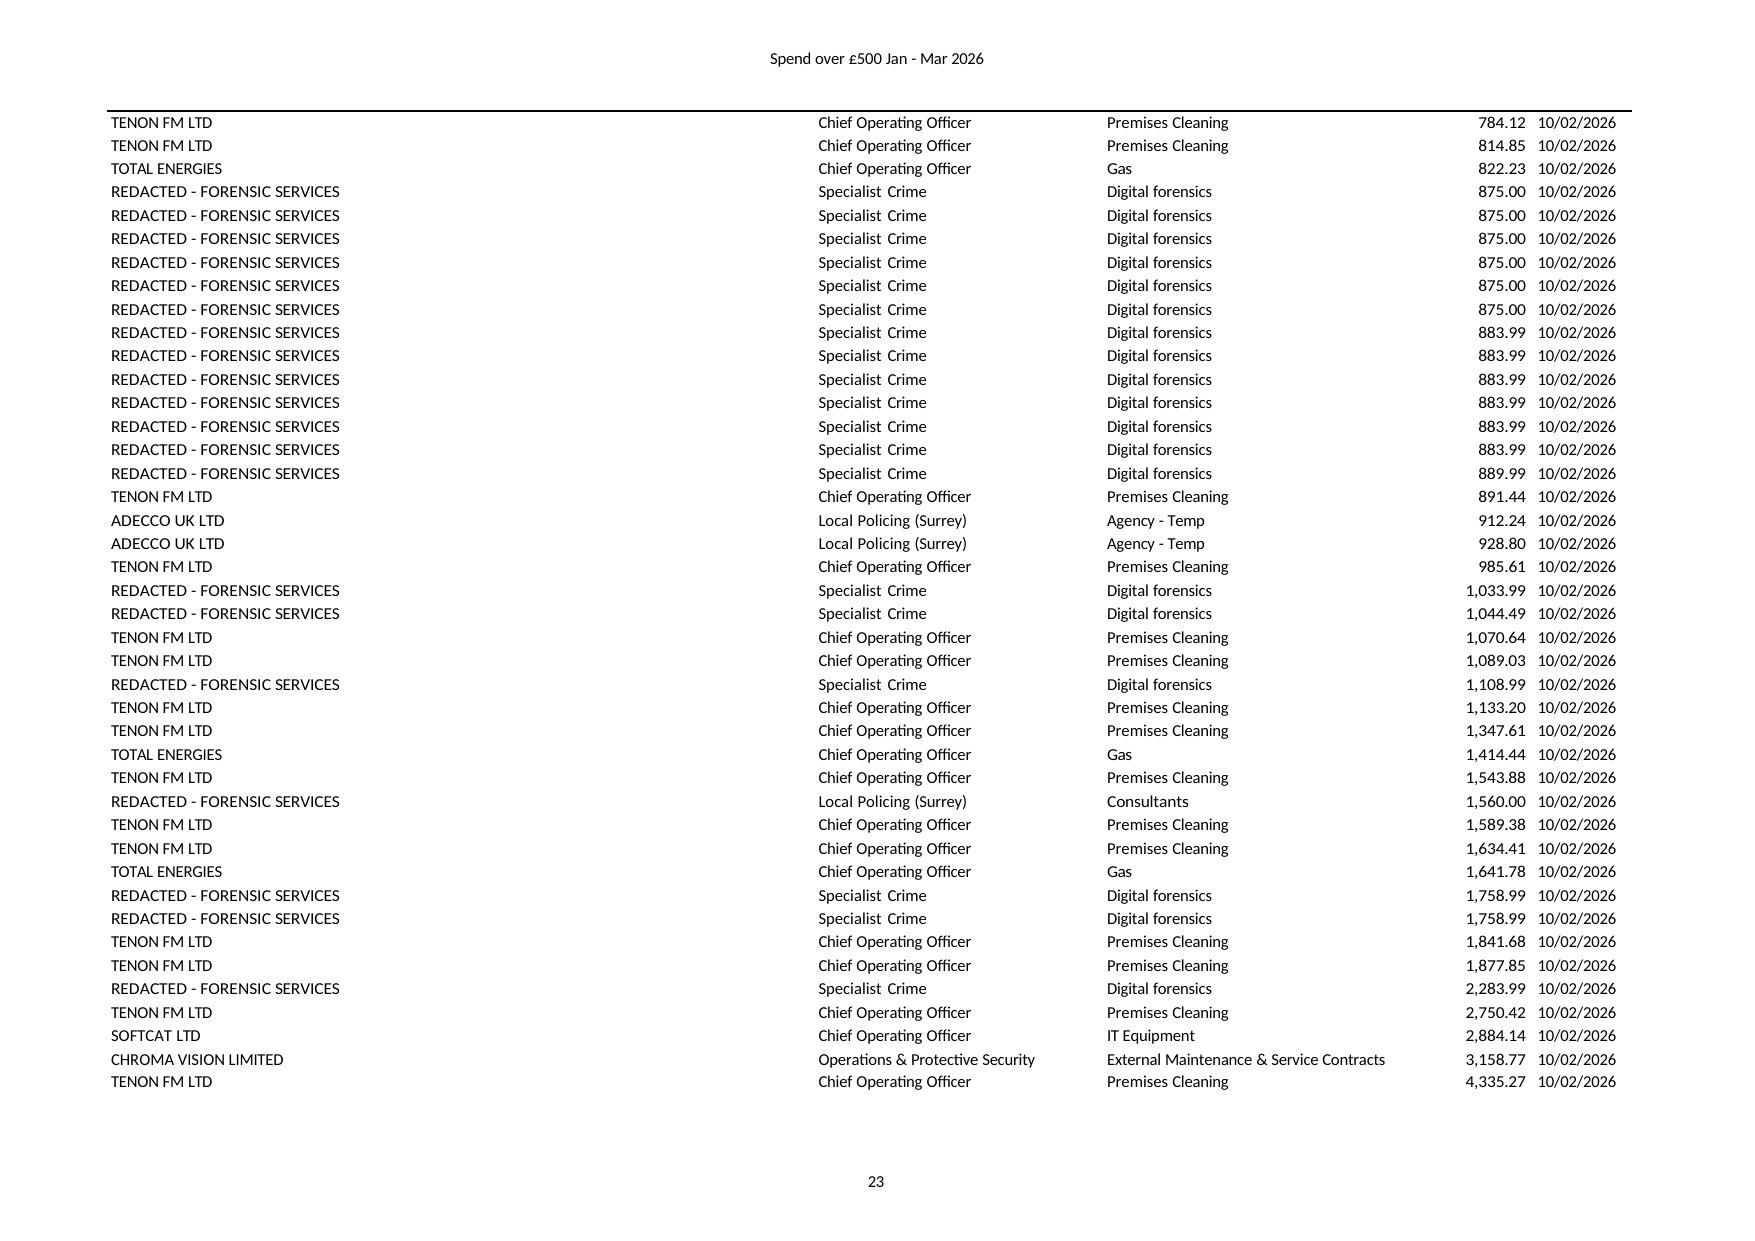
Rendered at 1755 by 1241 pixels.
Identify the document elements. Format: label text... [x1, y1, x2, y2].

table_cell 883.99 [1414, 438, 1533, 462]
table_cell 985.61 [1414, 555, 1533, 579]
table_cell REDACTED - FORENSIC SERVICES [107, 579, 814, 602]
table_cell TOTAL ENERGIES [107, 157, 814, 180]
table_cell Digital forensics [1103, 438, 1413, 462]
table_cell 2,884.14 [1414, 1024, 1533, 1048]
table_cell Premises Cleaning [1103, 1001, 1413, 1024]
table_cell 784.12 [1414, 112, 1533, 133]
table_cell 1,033.99 [1414, 579, 1533, 602]
table_cell 10/02/2026 [1534, 977, 1632, 1001]
table_cell 3,158.77 [1414, 1048, 1533, 1071]
table_cell External Maintenance & Service Contracts [1103, 1048, 1413, 1071]
table_cell Specialist Crime [814, 884, 1103, 907]
table_cell 10/02/2026 [1534, 204, 1632, 227]
table_cell REDACTED - FORENSIC SERVICES [107, 438, 814, 462]
table_cell Chief Operating Officer [814, 743, 1103, 766]
table_cell 1,841.68 [1414, 930, 1533, 954]
table_cell Premises Cleaning [1103, 813, 1413, 837]
table_cell 928.80 [1414, 532, 1533, 555]
table_cell TENON FM LTD [107, 626, 814, 649]
table_cell REDACTED - FORENSIC SERVICES [107, 180, 814, 204]
table_cell Premises Cleaning [1103, 696, 1413, 719]
table_cell Digital forensics [1103, 884, 1413, 907]
table_cell Chief Operating Officer [814, 954, 1103, 977]
table_cell Chief Operating Officer [814, 134, 1103, 157]
table_cell Digital forensics [1103, 345, 1413, 368]
table_cell Specialist Crime [814, 227, 1103, 251]
table_cell TENON FM LTD [107, 930, 814, 954]
table_cell REDACTED - FORENSIC SERVICES [107, 673, 814, 696]
table_cell 10/02/2026 [1534, 790, 1632, 813]
table_cell 10/02/2026 [1534, 766, 1632, 790]
table_cell ADECCO UK LTD [107, 532, 814, 555]
table_cell 822.23 [1414, 157, 1533, 180]
table_cell SOFTCAT LTD [107, 1024, 814, 1048]
table_cell Local Policing (Surrey) [814, 790, 1103, 813]
table_cell REDACTED - FORENSIC SERVICES [107, 790, 814, 813]
table_cell 10/02/2026 [1534, 227, 1632, 251]
table_cell TENON FM LTD [107, 1001, 814, 1024]
table_cell 1,758.99 [1414, 884, 1533, 907]
table_cell 10/02/2026 [1534, 462, 1632, 485]
table_cell Digital forensics [1103, 298, 1413, 321]
table_cell 912.24 [1414, 509, 1533, 532]
table_cell 10/02/2026 [1534, 860, 1632, 883]
table_cell Premises Cleaning [1103, 837, 1413, 860]
table_cell Chief Operating Officer [814, 1024, 1103, 1048]
table_cell 889.99 [1414, 462, 1533, 485]
table_cell 2,283.99 [1414, 977, 1533, 1001]
table_cell 10/02/2026 [1534, 743, 1632, 766]
table_cell Chief Operating Officer [814, 626, 1103, 649]
table_cell 10/02/2026 [1534, 602, 1632, 626]
table_cell 10/02/2026 [1534, 720, 1632, 743]
table_cell 1,133.20 [1414, 696, 1533, 719]
table_cell Chief Operating Officer [814, 837, 1103, 860]
table_cell Local Policing (Surrey) [814, 532, 1103, 555]
table_cell 10/02/2026 [1534, 157, 1632, 180]
table_cell 875.00 [1414, 204, 1533, 227]
table_cell TENON FM LTD [107, 766, 814, 790]
table_cell 883.99 [1414, 391, 1533, 415]
table_cell Specialist Crime [814, 204, 1103, 227]
table_cell Specialist Crime [814, 251, 1103, 274]
table_cell Digital forensics [1103, 415, 1413, 438]
table_cell TENON FM LTD [107, 696, 814, 719]
table_cell Gas [1103, 743, 1413, 766]
table_cell 10/02/2026 [1534, 813, 1632, 837]
table_cell Specialist Crime [814, 180, 1103, 204]
table_cell TENON FM LTD [107, 954, 814, 977]
table_cell REDACTED - FORENSIC SERVICES [107, 345, 814, 368]
table_cell REDACTED - FORENSIC SERVICES [107, 602, 814, 626]
table_cell 1,414.44 [1414, 743, 1533, 766]
table_cell Specialist Crime [814, 298, 1103, 321]
table_cell REDACTED - FORENSIC SERVICES [107, 227, 814, 251]
table_cell Digital forensics [1103, 204, 1413, 227]
table_cell 10/02/2026 [1534, 509, 1632, 532]
table_cell Digital forensics [1103, 391, 1413, 415]
table_cell 10/02/2026 [1534, 298, 1632, 321]
table_cell Chief Operating Officer [814, 1071, 1103, 1093]
table_cell Chief Operating Officer [814, 112, 1103, 133]
table_cell Specialist Crime [814, 579, 1103, 602]
table_cell REDACTED - FORENSIC SERVICES [107, 368, 814, 391]
table_cell REDACTED - FORENSIC SERVICES [107, 977, 814, 1001]
table_cell 10/02/2026 [1534, 1001, 1632, 1024]
table_cell 1,589.38 [1414, 813, 1533, 837]
table_cell 1,089.03 [1414, 649, 1533, 673]
table_cell Premises Cleaning [1103, 485, 1413, 508]
table_cell Digital forensics [1103, 251, 1413, 274]
table_cell 891.44 [1414, 485, 1533, 508]
table_cell Chief Operating Officer [814, 649, 1103, 673]
table_cell Local Policing (Surrey) [814, 509, 1103, 532]
table_cell 10/02/2026 [1534, 837, 1632, 860]
table_cell Agency - Temp [1103, 532, 1413, 555]
table_cell 10/02/2026 [1534, 485, 1632, 508]
table_cell Premises Cleaning [1103, 134, 1413, 157]
table_cell TENON FM LTD [107, 485, 814, 508]
table_cell REDACTED - FORENSIC SERVICES [107, 415, 814, 438]
table_cell Digital forensics [1103, 321, 1413, 344]
table_cell Specialist Crime [814, 368, 1103, 391]
table_cell TENON FM LTD [107, 837, 814, 860]
table_cell 10/02/2026 [1534, 930, 1632, 954]
table_cell REDACTED - FORENSIC SERVICES [107, 251, 814, 274]
table_cell 4,335.27 [1414, 1071, 1533, 1093]
table_cell TENON FM LTD [107, 649, 814, 673]
table_cell Specialist Crime [814, 345, 1103, 368]
table_cell Specialist Crime [814, 462, 1103, 485]
table_cell Digital forensics [1103, 180, 1413, 204]
table_cell 875.00 [1414, 274, 1533, 298]
table_cell Premises Cleaning [1103, 720, 1413, 743]
table_cell REDACTED - FORENSIC SERVICES [107, 298, 814, 321]
table_cell 10/02/2026 [1534, 532, 1632, 555]
table_cell 1,108.99 [1414, 673, 1533, 696]
table_cell 10/02/2026 [1534, 696, 1632, 719]
table_cell 10/02/2026 [1534, 438, 1632, 462]
table_cell ADECCO UK LTD [107, 509, 814, 532]
table_cell 1,070.64 [1414, 626, 1533, 649]
table_cell Specialist Crime [814, 673, 1103, 696]
table_cell 10/02/2026 [1534, 415, 1632, 438]
table_cell TOTAL ENERGIES [107, 743, 814, 766]
table_cell Premises Cleaning [1103, 649, 1413, 673]
table_cell 1,347.61 [1414, 720, 1533, 743]
table_cell 10/02/2026 [1534, 368, 1632, 391]
table_cell 10/02/2026 [1534, 884, 1632, 907]
table_cell 1,543.88 [1414, 766, 1533, 790]
table_cell Digital forensics [1103, 673, 1413, 696]
table_cell TENON FM LTD [107, 134, 814, 157]
table_cell Specialist Crime [814, 321, 1103, 344]
table_cell Chief Operating Officer [814, 157, 1103, 180]
table_cell Chief Operating Officer [814, 485, 1103, 508]
table_cell 883.99 [1414, 345, 1533, 368]
table_cell 1,877.85 [1414, 954, 1533, 977]
table_cell 10/02/2026 [1534, 907, 1632, 930]
table_cell Chief Operating Officer [814, 860, 1103, 883]
table_cell REDACTED - FORENSIC SERVICES [107, 907, 814, 930]
table_cell Digital forensics [1103, 462, 1413, 485]
table_cell Specialist Crime [814, 977, 1103, 1001]
table_cell 10/02/2026 [1534, 626, 1632, 649]
table_cell 10/02/2026 [1534, 1071, 1632, 1093]
table_cell Premises Cleaning [1103, 766, 1413, 790]
table_cell REDACTED - FORENSIC SERVICES [107, 274, 814, 298]
table_cell Specialist Crime [814, 274, 1103, 298]
table_cell Consultants [1103, 790, 1413, 813]
table_cell 10/02/2026 [1534, 251, 1632, 274]
table_cell 10/02/2026 [1534, 112, 1632, 133]
table_cell 10/02/2026 [1534, 274, 1632, 298]
table_cell Agency - Temp [1103, 509, 1413, 532]
table_cell 1,641.78 [1414, 860, 1533, 883]
table_cell Digital forensics [1103, 368, 1413, 391]
table_cell 1,560.00 [1414, 790, 1533, 813]
table_cell TENON FM LTD [107, 112, 814, 133]
table_cell 1,758.99 [1414, 907, 1533, 930]
table_cell Digital forensics [1103, 227, 1413, 251]
table_cell 1,044.49 [1414, 602, 1533, 626]
table_cell 10/02/2026 [1534, 134, 1632, 157]
table_cell Digital forensics [1103, 579, 1413, 602]
table_cell Specialist Crime [814, 415, 1103, 438]
table_cell Specialist Crime [814, 602, 1103, 626]
table_cell TENON FM LTD [107, 720, 814, 743]
table_cell Digital forensics [1103, 907, 1413, 930]
table_cell 883.99 [1414, 415, 1533, 438]
table_cell 10/02/2026 [1534, 579, 1632, 602]
table_cell 883.99 [1414, 368, 1533, 391]
table_cell REDACTED - FORENSIC SERVICES [107, 391, 814, 415]
table_cell Premises Cleaning [1103, 112, 1413, 133]
table_cell 875.00 [1414, 298, 1533, 321]
table_cell Chief Operating Officer [814, 1001, 1103, 1024]
table_cell 10/02/2026 [1534, 649, 1632, 673]
table_cell 2,750.42 [1414, 1001, 1533, 1024]
table_cell Chief Operating Officer [814, 720, 1103, 743]
table_cell 1,634.41 [1414, 837, 1533, 860]
table_cell Premises Cleaning [1103, 954, 1413, 977]
table_cell 875.00 [1414, 227, 1533, 251]
table_cell Gas [1103, 157, 1413, 180]
table_cell Chief Operating Officer [814, 813, 1103, 837]
table_cell IT Equipment [1103, 1024, 1413, 1048]
table_cell TOTAL ENERGIES [107, 860, 814, 883]
table_cell Operations & Protective Security [814, 1048, 1103, 1071]
table_cell Digital forensics [1103, 977, 1413, 1001]
table_cell 875.00 [1414, 251, 1533, 274]
table_cell Specialist Crime [814, 907, 1103, 930]
table_cell Premises Cleaning [1103, 626, 1413, 649]
table_cell 10/02/2026 [1534, 321, 1632, 344]
table_cell Digital forensics [1103, 602, 1413, 626]
table_cell REDACTED - FORENSIC SERVICES [107, 321, 814, 344]
table_cell 10/02/2026 [1534, 555, 1632, 579]
table_cell Chief Operating Officer [814, 555, 1103, 579]
table_cell TENON FM LTD [107, 813, 814, 837]
table_cell TENON FM LTD [107, 555, 814, 579]
table_cell Chief Operating Officer [814, 930, 1103, 954]
table_cell Specialist Crime [814, 391, 1103, 415]
table_cell Premises Cleaning [1103, 930, 1413, 954]
table_cell Chief Operating Officer [814, 696, 1103, 719]
table_cell REDACTED - FORENSIC SERVICES [107, 204, 814, 227]
table_cell 10/02/2026 [1534, 673, 1632, 696]
table_cell 10/02/2026 [1534, 391, 1632, 415]
table_cell 10/02/2026 [1534, 180, 1632, 204]
table_cell Premises Cleaning [1103, 555, 1413, 579]
table_cell 883.99 [1414, 321, 1533, 344]
table_cell 10/02/2026 [1534, 1024, 1632, 1048]
table_cell Specialist Crime [814, 438, 1103, 462]
table_cell Digital forensics [1103, 274, 1413, 298]
table_cell 814.85 [1414, 134, 1533, 157]
table_cell Premises Cleaning [1103, 1071, 1413, 1093]
table_cell 875.00 [1414, 180, 1533, 204]
table_cell 10/02/2026 [1534, 1048, 1632, 1071]
table_cell REDACTED - FORENSIC SERVICES [107, 462, 814, 485]
table_cell REDACTED - FORENSIC SERVICES [107, 884, 814, 907]
table_cell 10/02/2026 [1534, 954, 1632, 977]
table_cell 10/02/2026 [1534, 345, 1632, 368]
table_cell CHROMA VISION LIMITED [107, 1048, 814, 1071]
table_cell Chief Operating Officer [814, 766, 1103, 790]
table_cell Gas [1103, 860, 1413, 883]
table_cell TENON FM LTD [107, 1071, 814, 1093]
